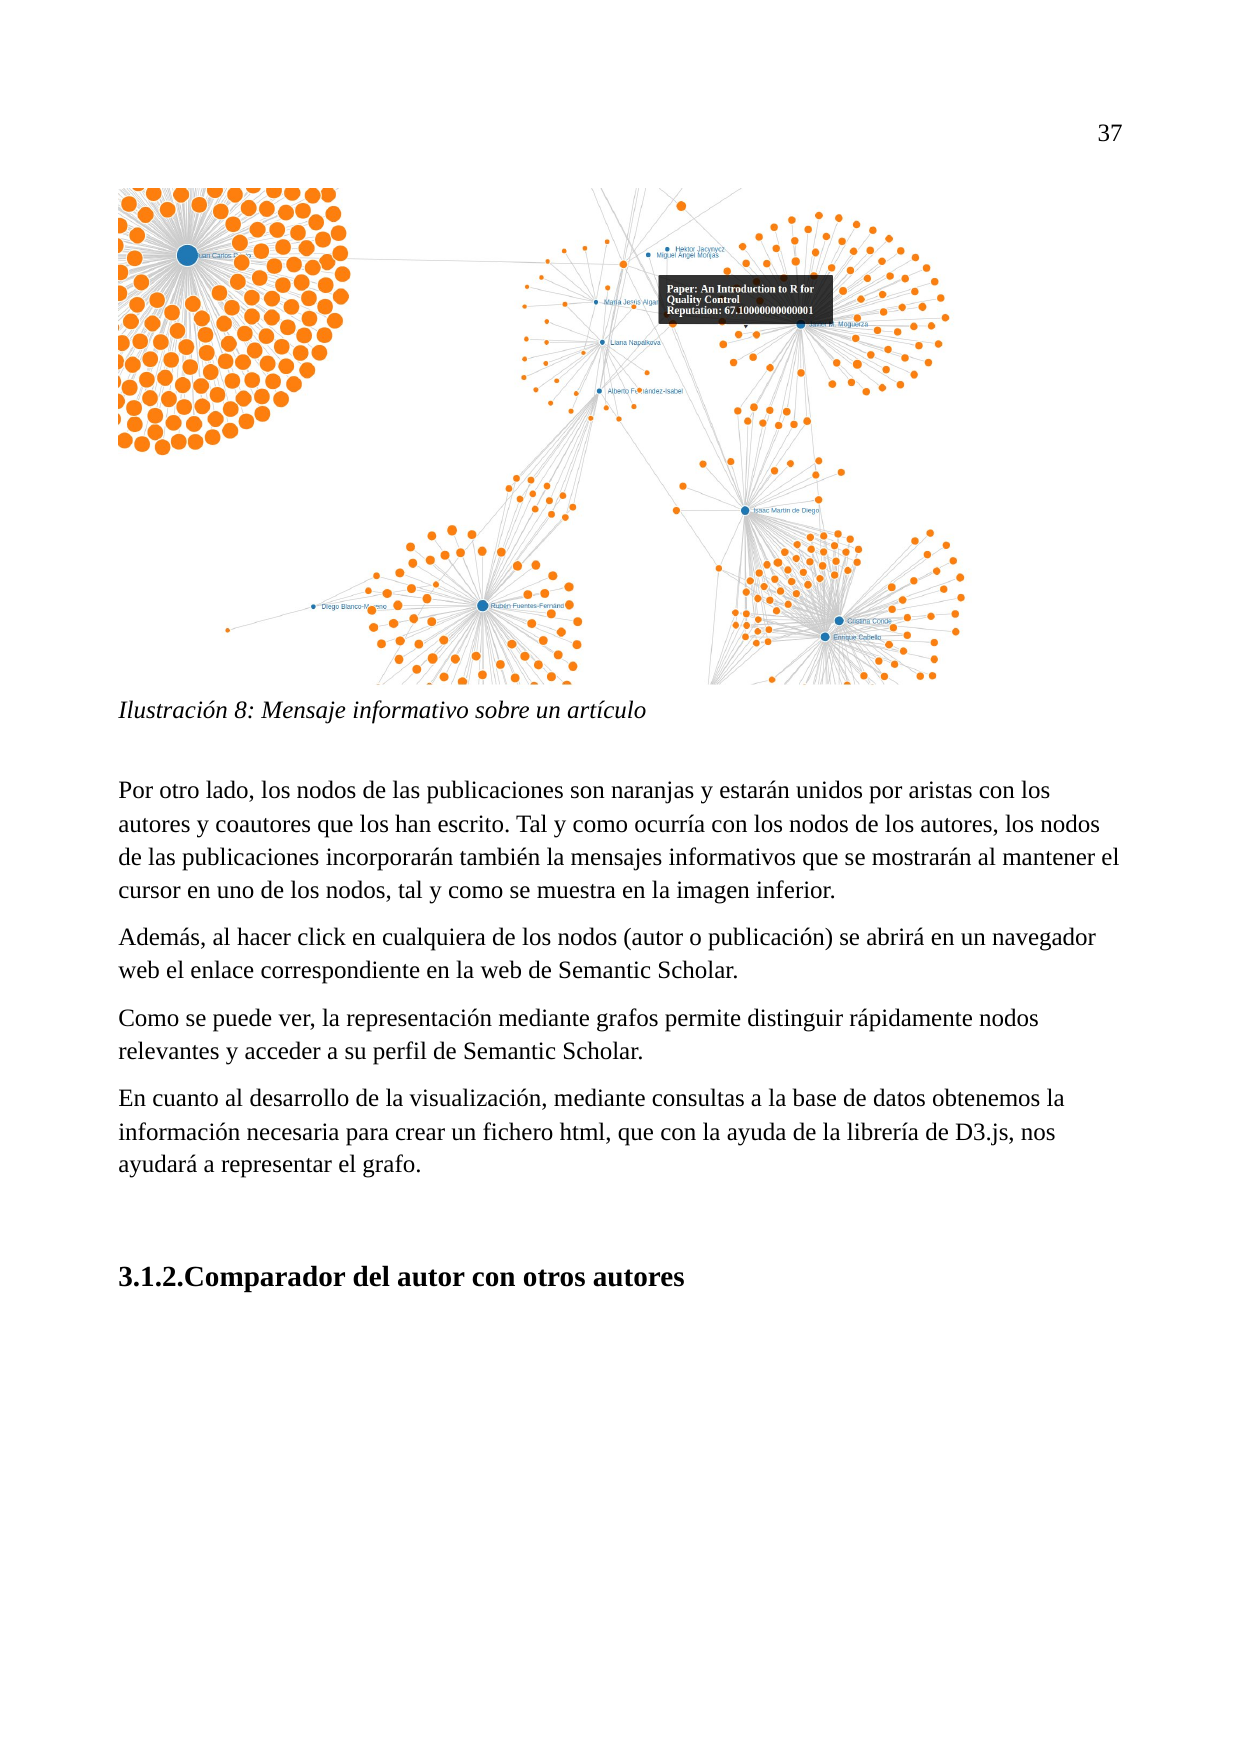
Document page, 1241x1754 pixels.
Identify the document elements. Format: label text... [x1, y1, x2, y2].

text Como se puede ver, la representación mediante grafos permite distinguir rápidamente nodos relevantes y acceder a su perfil de Semantic Scholar. [118, 1003, 1122, 1065]
picture [118, 188, 1102, 690]
text En cuanto al desarrollo de la visualización, mediante consultas a la base de datos obtenemos la información necesaria para crear un fichero html, que con la ayuda de la librería de D3.js, nos ayudará a representar el grafo. [118, 1083, 1122, 1178]
text Ilustración 8: Mensaje informativo sobre un artículo [118, 690, 1122, 724]
text Por otro lado, los nodos de las publicaciones son naranjas y estarán unidos por aristas con los autores y coautores que los han escrito. Tal y como ocurría con los nodos de los autores, los nodos de las publicaciones incorporarán también la mensajes informativos que se mostrarán al mantener el cursor en uno de los nodos, tal y como se muestra en la imagen inferior. [118, 776, 1122, 903]
subtitle 3.1.2.Comparador del autor con otros autores [118, 1259, 1122, 1293]
text Además, al hacer click en cualquiera de los nodos (autor o publicación) se abrirá en un navegador web el enlace correspondiente en la web de Semantic Scholar. [118, 922, 1122, 984]
